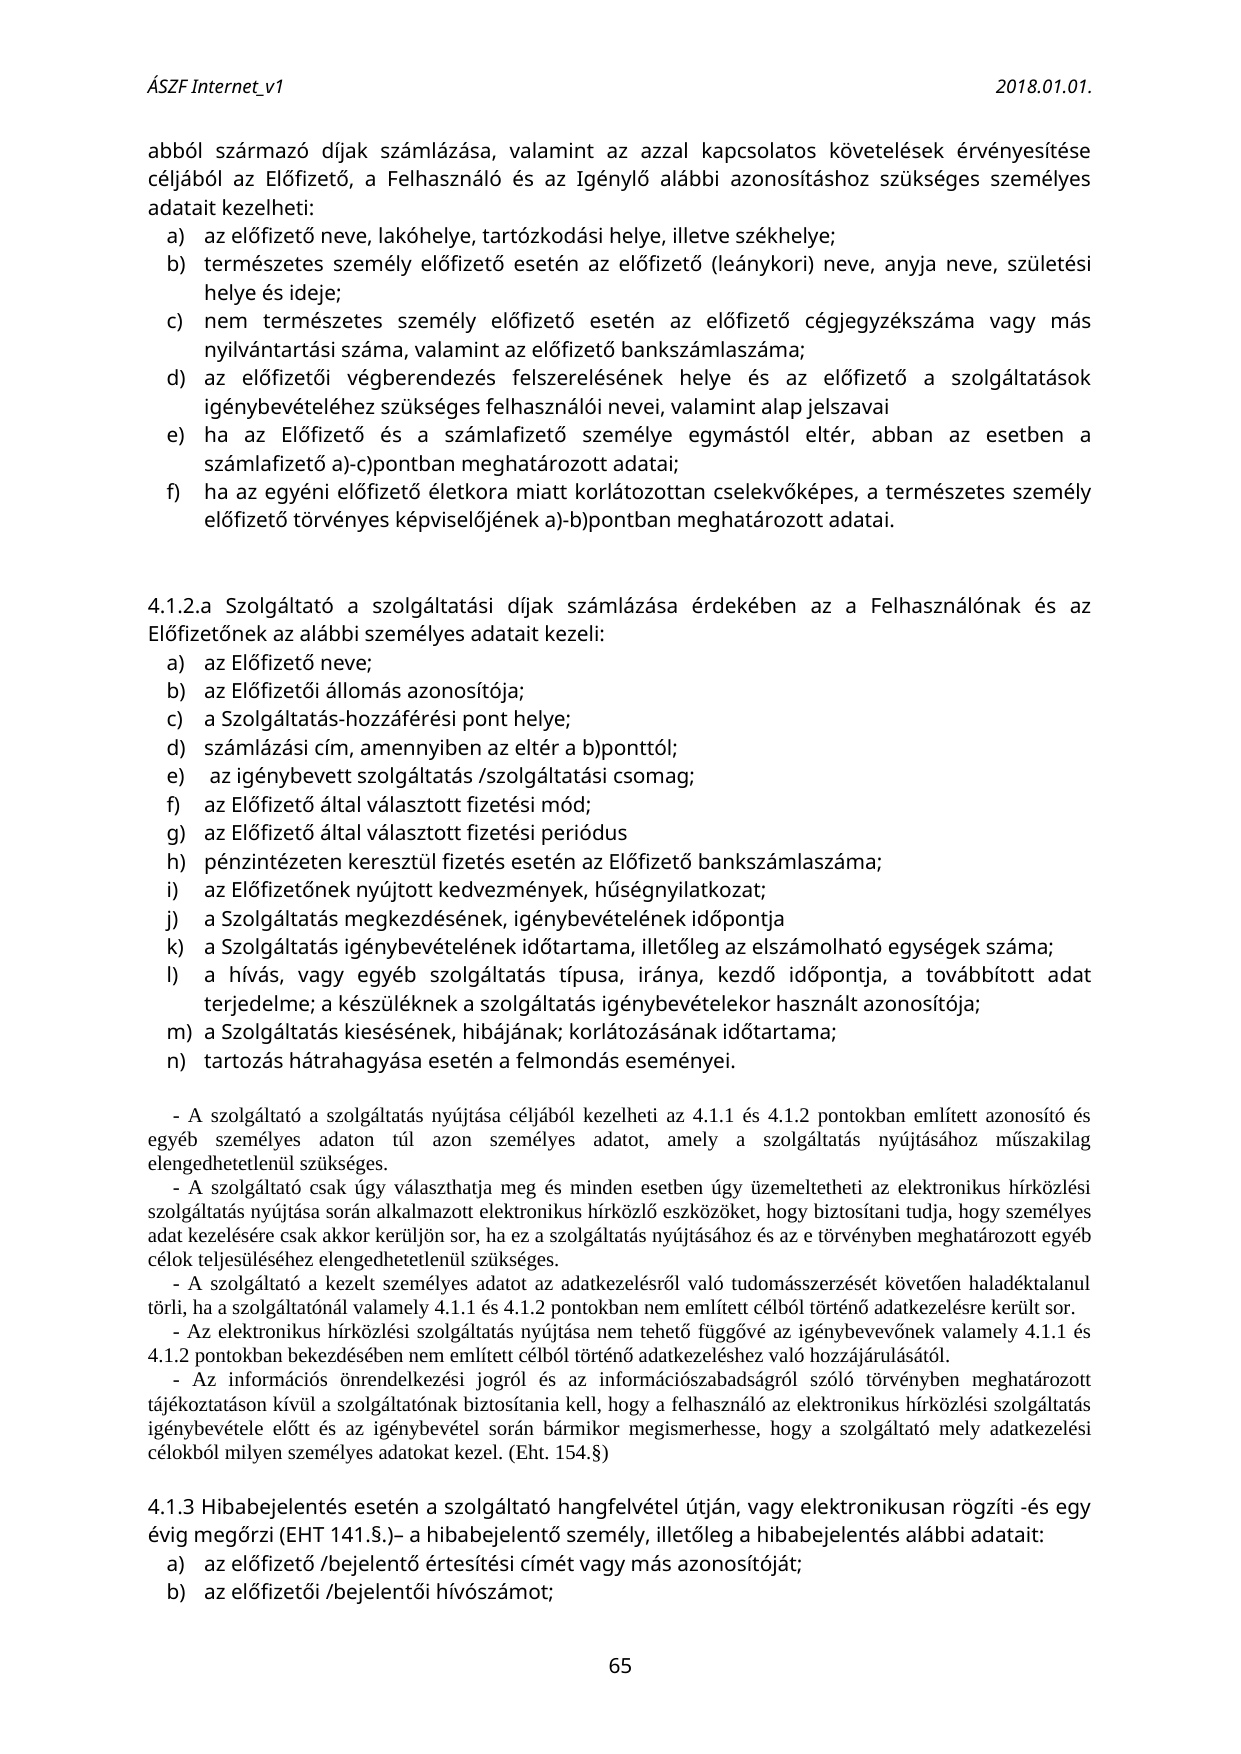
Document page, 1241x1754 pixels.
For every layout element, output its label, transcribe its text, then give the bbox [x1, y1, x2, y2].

text c) nem természetes személy előfizető esetén az előfizető cégjegyzékszáma vagy más nyilvántartási száma, valamint az előfizető bankszámlaszáma; [166, 306, 1092, 363]
text h) pénzintézeten keresztül fizetés esetén az Előfizető bankszámlaszáma; [166, 847, 1092, 875]
text d) számlázási cím, amennyiben az eltér a b)ponttól; [166, 733, 1092, 761]
text abból származó díjak számlázása, valamint az azzal kapcsolatos követelések érvényesítése céljából az Előfizető, a Felhasználó és az Igénylő alábbi azonosításhoz szükséges személyes adatait kezelheti: [148, 136, 1092, 221]
text i) az Előfizetőnek nyújtott kedvezmények, hűségnyilatkozat; [166, 875, 1092, 904]
text d) az előfizetői végberendezés felszerelésének helye és az előfizető a szolgáltatások igénybevételéhez szükséges felhasználói nevei, valamint alap jelszavai [166, 363, 1092, 420]
text m) a Szolgáltatás kiesésének, hibájának; korlátozásának időtartama; [166, 1017, 1092, 1046]
text - A szolgáltató a kezelt személyes adatot az adatkezelésről való tudomásszerzését követően haladéktalanul törli, ha a szolgáltatónál valamely 4.1.1 és 4.1.2 pontokban nem említett célból történő adatkezelésre került sor. [148, 1271, 1092, 1319]
text e) ha az Előfizető és a számlafizető személye egymástól eltér, abban az esetben a számlafizető a)-c)pontban meghatározott adatai; [166, 420, 1092, 477]
text j) a Szolgáltatás megkezdésének, igénybevételének időpontja [166, 904, 1092, 932]
text - Az elektronikus hírközlési szolgáltatás nyújtása nem tehető függővé az igénybevevőnek valamely 4.1.1 és 4.1.2 pontokban bekezdésében nem említett célból történő adatkezeléshez való hozzájárulásától. [148, 1319, 1092, 1367]
text a) az előfizető /bejelentő értesítési címét vagy más azonosítóját; [166, 1549, 1092, 1577]
text 4.1.3 Hibabejelentés esetén a szolgáltató hangfelvétel útján, vagy elektronikusan rögzíti -és egy évig megőrzi (EHT 141.§.)– a hibabejelentő személy, illetőleg a hibabejelentés alábbi adatait: [148, 1492, 1092, 1549]
text f) az Előfizető által választott fizetési mód; [166, 790, 1092, 818]
text - A szolgáltató csak úgy választhatja meg és minden esetben úgy üzemeltetheti az elektronikus hírközlési szolgáltatás nyújtása során alkalmazott elektronikus hírközlő eszközöket, hogy biztosítani tudja, hogy személyes adat kezelésére csak akkor kerüljön sor, ha ez a szolgáltatás nyújtásához és az e törvényben meghatározott egyéb célok teljesüléséhez elengedhetetlenül szükséges. [148, 1175, 1092, 1271]
text n) tartozás hátrahagyása esetén a felmondás eseményei. [166, 1046, 1092, 1074]
text b) az előfizetői /bejelentői hívószámot; [166, 1577, 1092, 1606]
text k) a Szolgáltatás igénybevételének időtartama, illetőleg az elszámolható egységek száma; [166, 932, 1092, 961]
text b) természetes személy előfizető esetén az előfizető (leánykori) neve, anyja neve, születési helye és ideje; [166, 249, 1092, 306]
text c) a Szolgáltatás-hozzáférési pont helye; [166, 704, 1092, 733]
text 4.1.2.a Szolgáltató a szolgáltatási díjak számlázása érdekében az a Felhasználónak és az Előfizetőnek az alábbi személyes adatait kezeli: [148, 591, 1092, 648]
text - Az információs önrendelkezési jogról és az információszabadságról szóló törvényben meghatározott tájékoztatáson kívül a szolgáltatónak biztosítania kell, hogy a felhasználó az elektronikus hírközlési szolgáltatás igénybevétele előtt és az igénybevétel során bármikor megismerhesse, hogy a szolgáltató mely adatkezelési célokból milyen személyes adatokat kezel. (Eht. 154.§) [148, 1367, 1092, 1464]
text f) ha az egyéni előfizető életkora miatt korlátozottan cselekvőképes, a természetes személy előfizető törvényes képviselőjének a)-b)pontban meghatározott adatai. [166, 477, 1092, 534]
text b) az Előfizetői állomás azonosítója; [166, 676, 1092, 704]
text - A szolgáltató a szolgáltatás nyújtása céljából kezelheti az 4.1.1 és 4.1.2 pontokban említett azonosító és egyéb személyes adaton túl azon személyes adatot, amely a szolgáltatás nyújtásához műszakilag elengedhetetlenül szükséges. [148, 1103, 1092, 1175]
text a) az Előfizető neve; [166, 648, 1092, 676]
text e) az igénybevett szolgáltatás /szolgáltatási csomag; [166, 761, 1092, 790]
text l) a hívás, vagy egyéb szolgáltatás típusa, iránya, kezdő időpontja, a továbbított adat terjedelme; a készüléknek a szolgáltatás igénybevételekor használt azonosítója; [166, 961, 1092, 1017]
text g) az Előfizető által választott fizetési periódus [166, 818, 1092, 847]
text a) az előfizető neve, lakóhelye, tartózkodási helye, illetve székhelye; [166, 221, 1092, 249]
